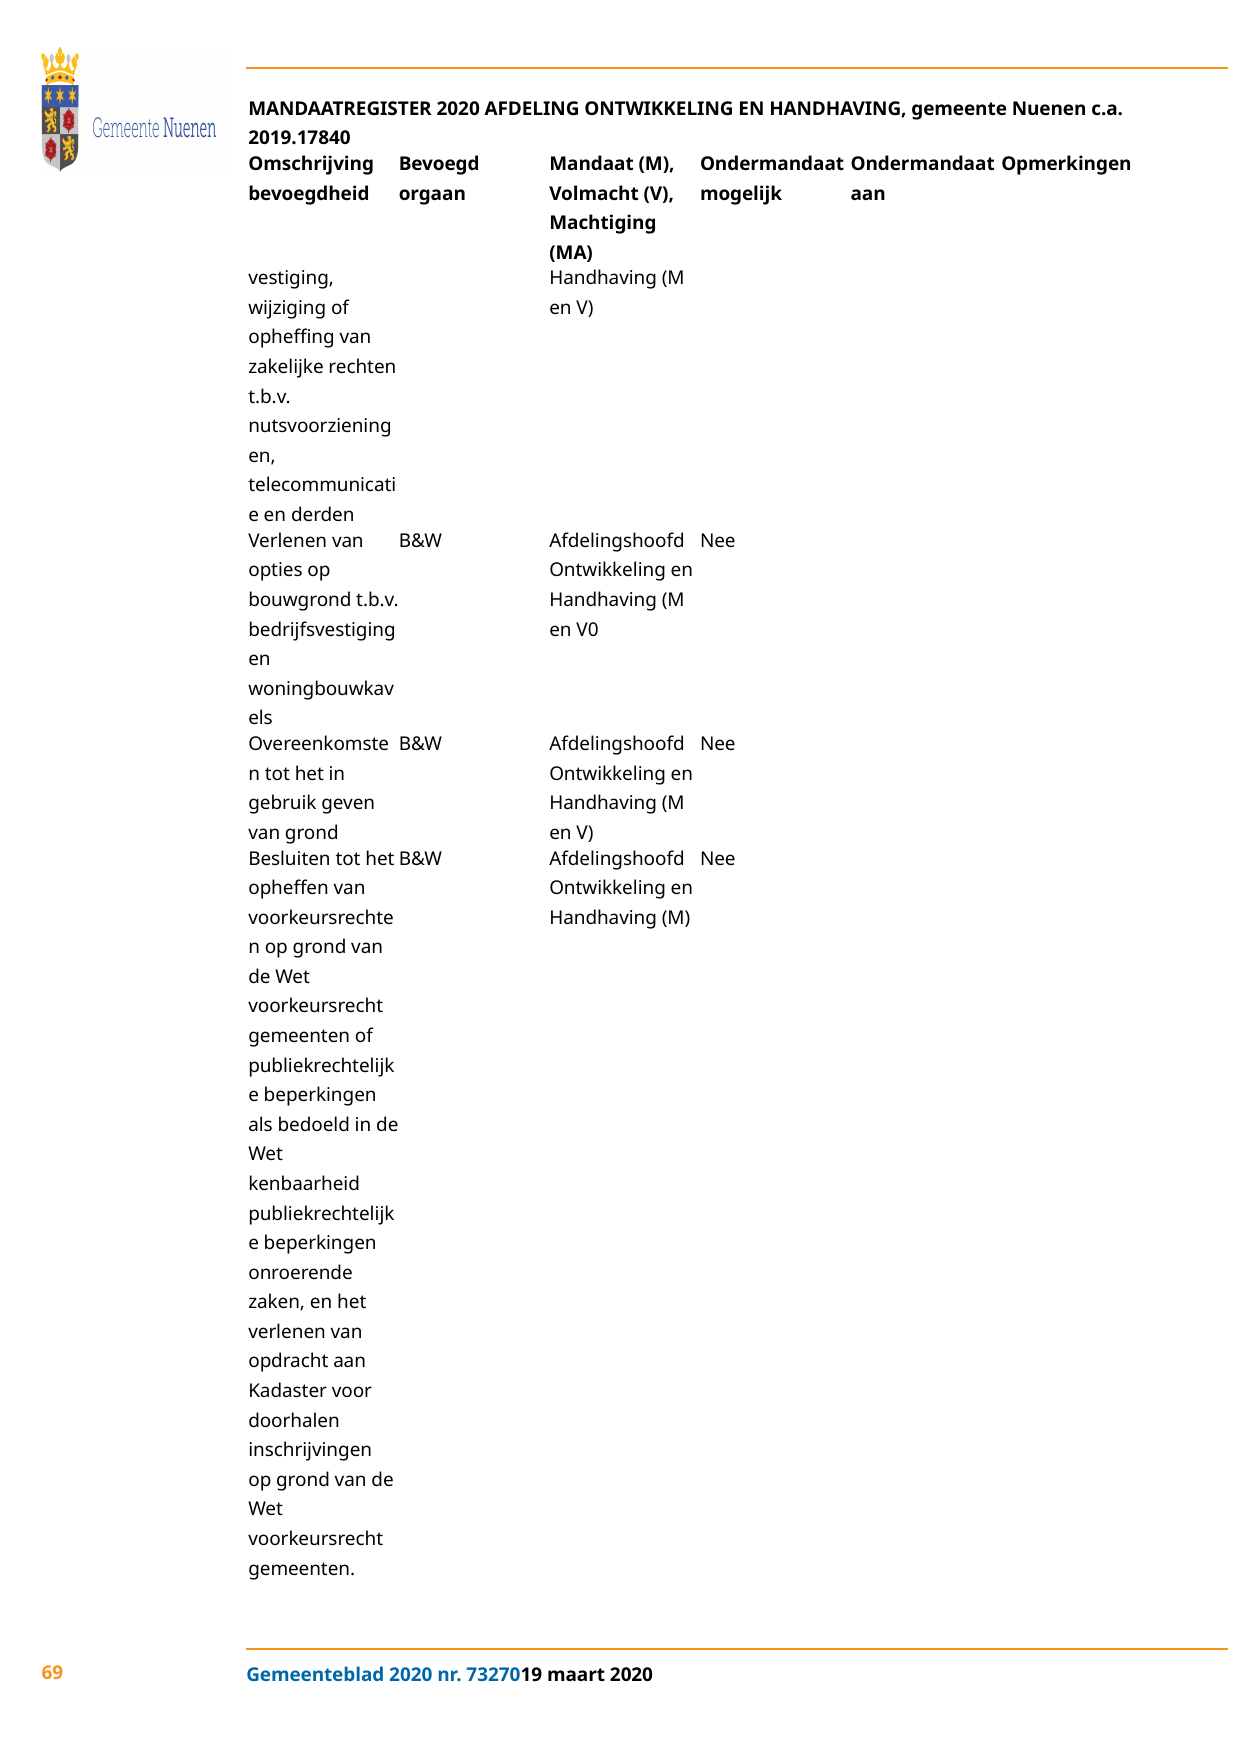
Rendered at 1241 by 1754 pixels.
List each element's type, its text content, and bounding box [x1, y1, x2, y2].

table_cell Besluiten tot het opheffen van voorkeursrechten op grond van de Wet voorkeursrecht gemeenten of publiekrechtelijke beperkingen als bedoeld in de Wet kenbaarheid publiekrechtelijke beperkingen onroerende zaken, en het verlenen van opdracht aan Kadaster voor doorhalen inschrijvingen op grond van de Wet voorkeursrecht gemeenten. [248, 845, 398, 1580]
table_cell [399, 265, 549, 527]
table_cell Ondermandaat mogelijk [700, 150, 850, 264]
table_cell [1001, 845, 1152, 1580]
table_cell Afdelingshoofd Ontwikkeling en Handhaving (M) [549, 845, 700, 1580]
table_cell Afdelingshoofd Ontwikkeling en Handhaving (M en V0 [549, 527, 700, 730]
table_cell [1001, 265, 1152, 527]
table_cell Afdelingshoofd Ontwikkeling en Handhaving (M en V) [549, 730, 700, 845]
table_cell B&W [399, 845, 549, 1580]
table_cell [850, 265, 1001, 527]
table_cell B&W [399, 527, 549, 730]
table_cell Handhaving (M en V) [549, 265, 700, 527]
table_cell [1001, 730, 1152, 845]
table_cell Mandaat (M), Volmacht (V), Machtiging (MA) [549, 150, 700, 264]
table_cell [700, 265, 850, 527]
table_cell [850, 730, 1001, 845]
table_cell [1001, 527, 1152, 730]
table_cell Nee [700, 527, 850, 730]
table_cell Verlenen van opties op bouwgrond t.b.v. bedrijfsvestiging en woningbouwkavels [248, 527, 398, 730]
table_cell Overeenkomsten tot het in gebruik geven van grond [248, 730, 398, 845]
table_cell vestiging, wijziging of opheffing van zakelijke rechten t.b.v. nutsvoorzieningen, telecommunicatie en derden [248, 265, 398, 527]
table_cell Bevoegd orgaan [399, 150, 549, 264]
table_cell Omschrijving bevoegdheid [248, 150, 398, 264]
picture [41, 47, 231, 172]
table_cell B&W [399, 730, 549, 845]
table_header MANDAATREGISTER 2020 AFDELING ONTWIKKELING EN HANDHAVING, gemeente Nuenen c.a. 2019.17840 [248, 95, 1152, 150]
table_cell [850, 845, 1001, 1580]
table_cell Nee [700, 845, 850, 1580]
table_cell [850, 527, 1001, 730]
table_cell Nee [700, 730, 850, 845]
table_cell Ondermandaat aan [850, 150, 1001, 264]
table_cell Opmerkingen [1001, 150, 1152, 264]
